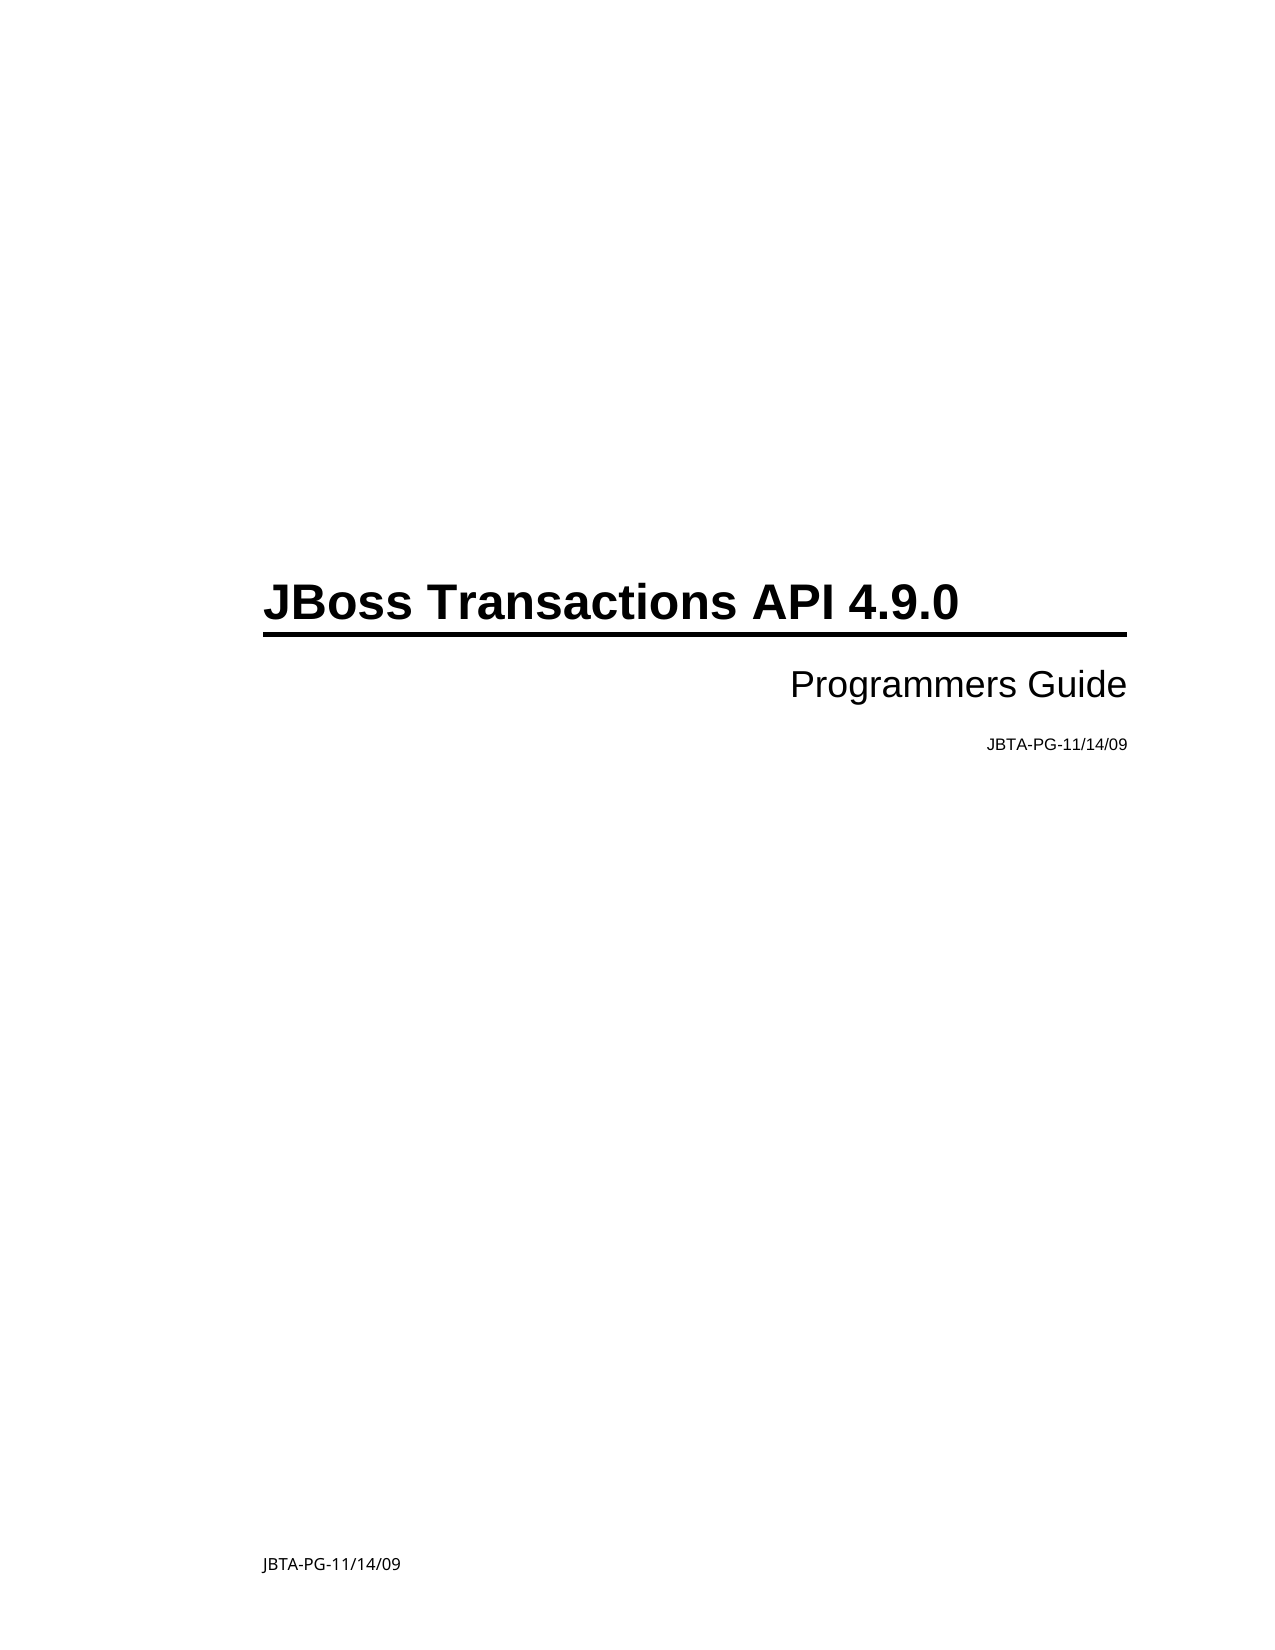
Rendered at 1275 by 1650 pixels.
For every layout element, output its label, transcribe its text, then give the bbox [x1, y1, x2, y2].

title JBoss Transactions API 4.9.0 [263, 573, 1127, 632]
text JBTA-PG-11/14/09 [263, 735, 1127, 754]
subtitle Programmers Guide [263, 662, 1127, 706]
